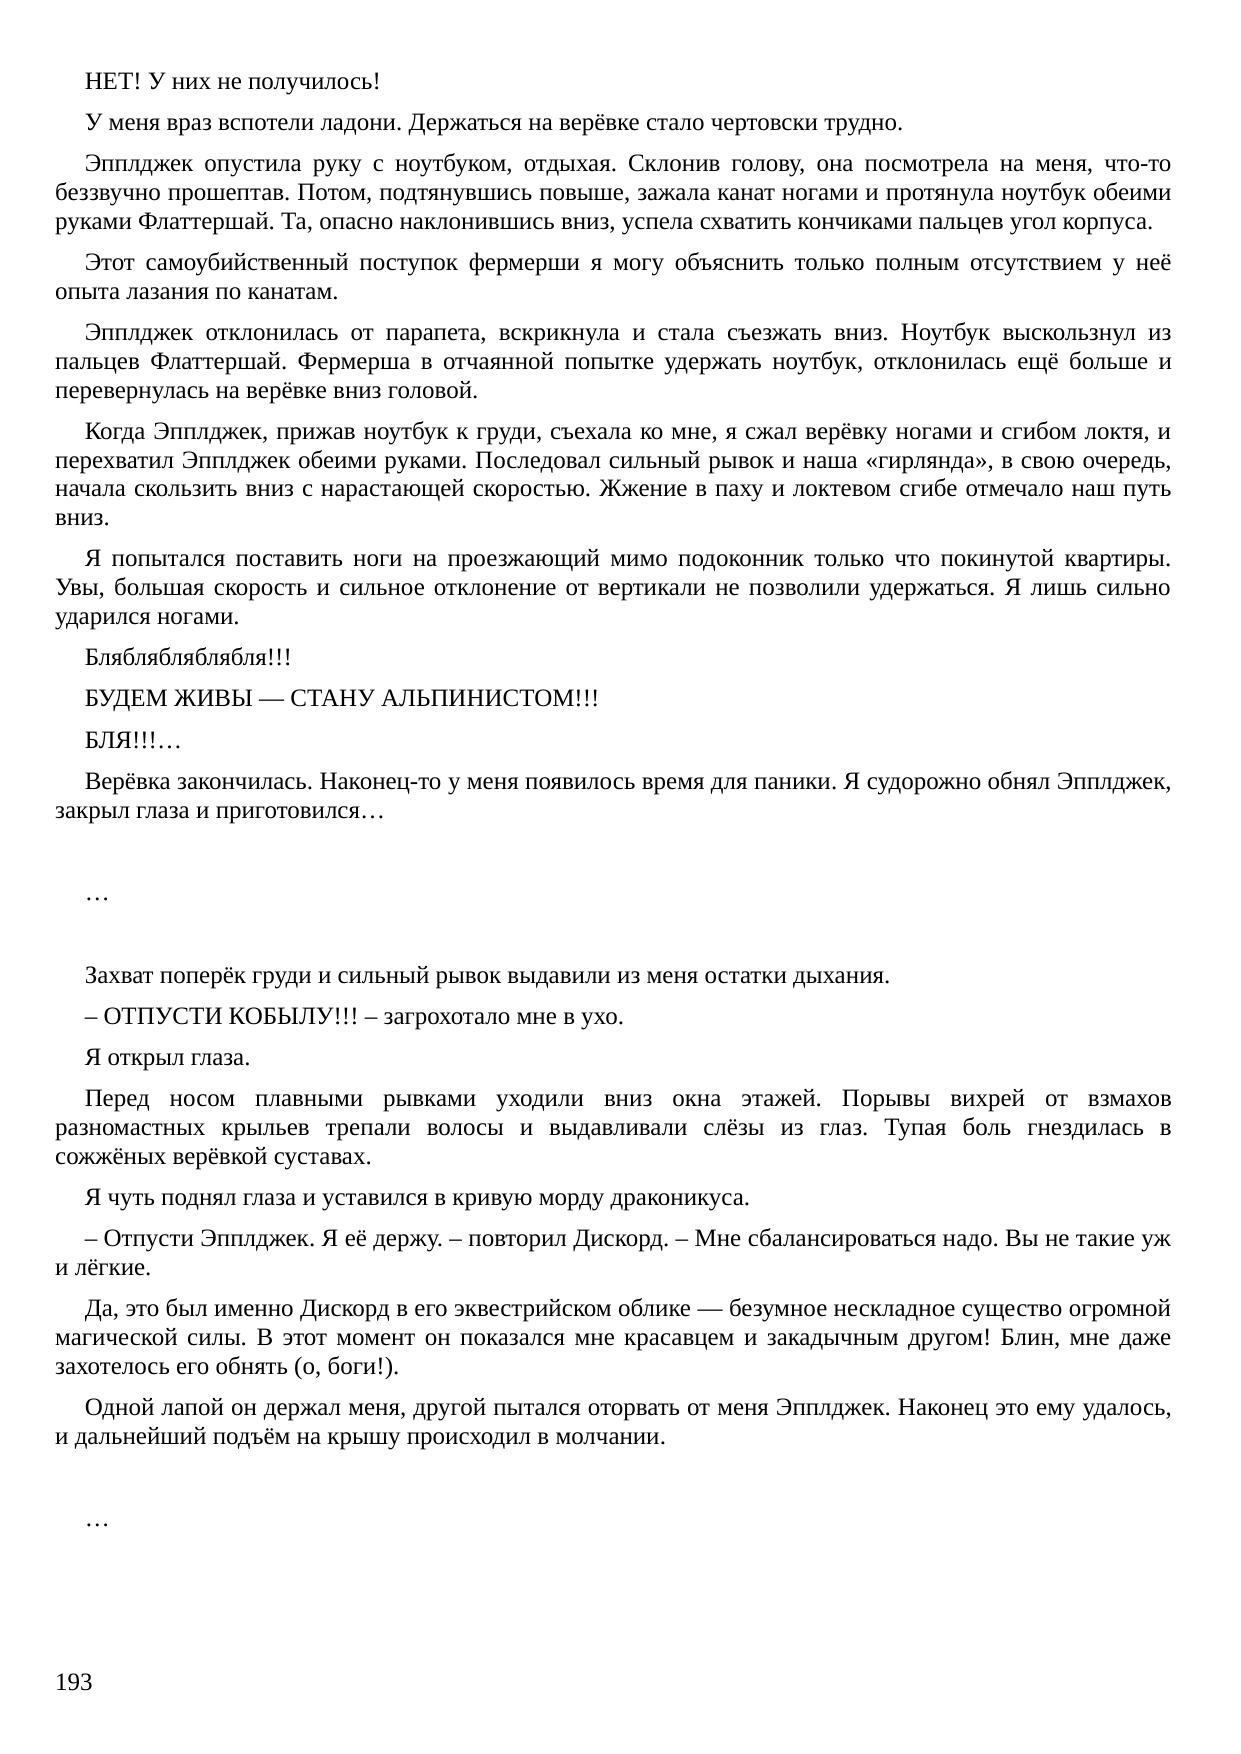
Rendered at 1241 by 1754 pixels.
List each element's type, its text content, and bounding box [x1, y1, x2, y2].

text – Отпусти Эпплджек. Я её держу. – повторил Дискорд. – Мне сбалансироваться надо. Вы не такие уж и лёгкие. [55, 1223, 1173, 1281]
text Верёвка закончилась. Наконец-то у меня появилось время для паники. Я судорожно обнял Эпплджек, закрыл глаза и приготовился… [55, 766, 1173, 823]
text – ОТПУСТИ КОБЫЛУ!!! – загрохотало мне в ухо. [55, 1001, 1173, 1030]
text Этот самоубийственный поступок фермерши я могу объяснить только полным отсутствием у неё опыта лазания по канатам. [55, 247, 1173, 305]
text Я попытался поставить ноги на проезжающий мимо подоконник только что покинутой квартиры. Увы, большая скорость и сильное отклонение от вертикали не позволили удержаться. Я лишь сильно ударился ногами. [55, 543, 1173, 630]
text … [55, 877, 1173, 906]
text Одной лапой он держал меня, другой пытался оторвать от меня Эпплджек. Наконец это ему удалось, и дальнейший подъём на крышу происходил в молчании. [55, 1392, 1173, 1450]
text Эпплджек отклонилась от парапета, вскрикнула и стала съезжать вниз. Ноутбук выскользнул из пальцев Флаттершай. Фермерша в отчаянной попытке удержать ноутбук, отклонилась ещё больше и перевернулась на верёвке вниз головой. [55, 317, 1173, 403]
text Эпплджек опустила руку с ноутбуком, отдыхая. Склонив голову, она посмотрела на меня, что-то беззвучно прошептав. Потом, подтянувшись повыше, зажала канат ногами и протянула ноутбук обеими руками Флаттершай. Та, опасно наклонившись вниз, успела схватить кончиками пальцев угол корпуса. [55, 148, 1173, 235]
text Я чуть поднял глаза и уставился в кривую морду драконикуса. [55, 1182, 1173, 1211]
text Бляблябляблябля!!! [55, 642, 1173, 671]
text … [55, 1503, 1173, 1532]
text Я открыл глаза. [55, 1042, 1173, 1071]
text БЛЯ!!!… [55, 725, 1173, 753]
text НЕТ! У них не получилось! [55, 66, 1173, 95]
text Перед носом плавными рывками уходили вниз окна этажей. Порывы вихрей от взмахов разномастных крыльев трепали волосы и выдавливали слёзы из глаз. Тупая боль гнездилась в сожжёных верёвкой суставах. [55, 1083, 1173, 1170]
text БУДЕМ ЖИВЫ — СТАНУ АЛЬПИНИСТОМ!!! [55, 683, 1173, 712]
text Когда Эпплджек, прижав ноутбук к груди, съехала ко мне, я сжал верёвку ногами и сгибом локтя, и перехватил Эпплджек обеими руками. Последовал сильный рывок и наша «гирлянда», в свою очередь, начала скользить вниз с нарастающей скоростью. Жжение в паху и локтевом сгибе отмечало наш путь вниз. [55, 416, 1173, 531]
text Да, это был именно Дискорд в его эквестрийском облике — безумное нескладное существо огромной магической силы. В этот момент он показался мне красавцем и закадычным другом! Блин, мне даже захотелось его обнять (о, боги!). [55, 1293, 1173, 1380]
text Захват поперёк груди и сильный рывок выдавили из меня остатки дыхания. [55, 960, 1173, 988]
text У меня враз вспотели ладони. Держаться на верёвке стало чертовски трудно. [55, 107, 1173, 136]
